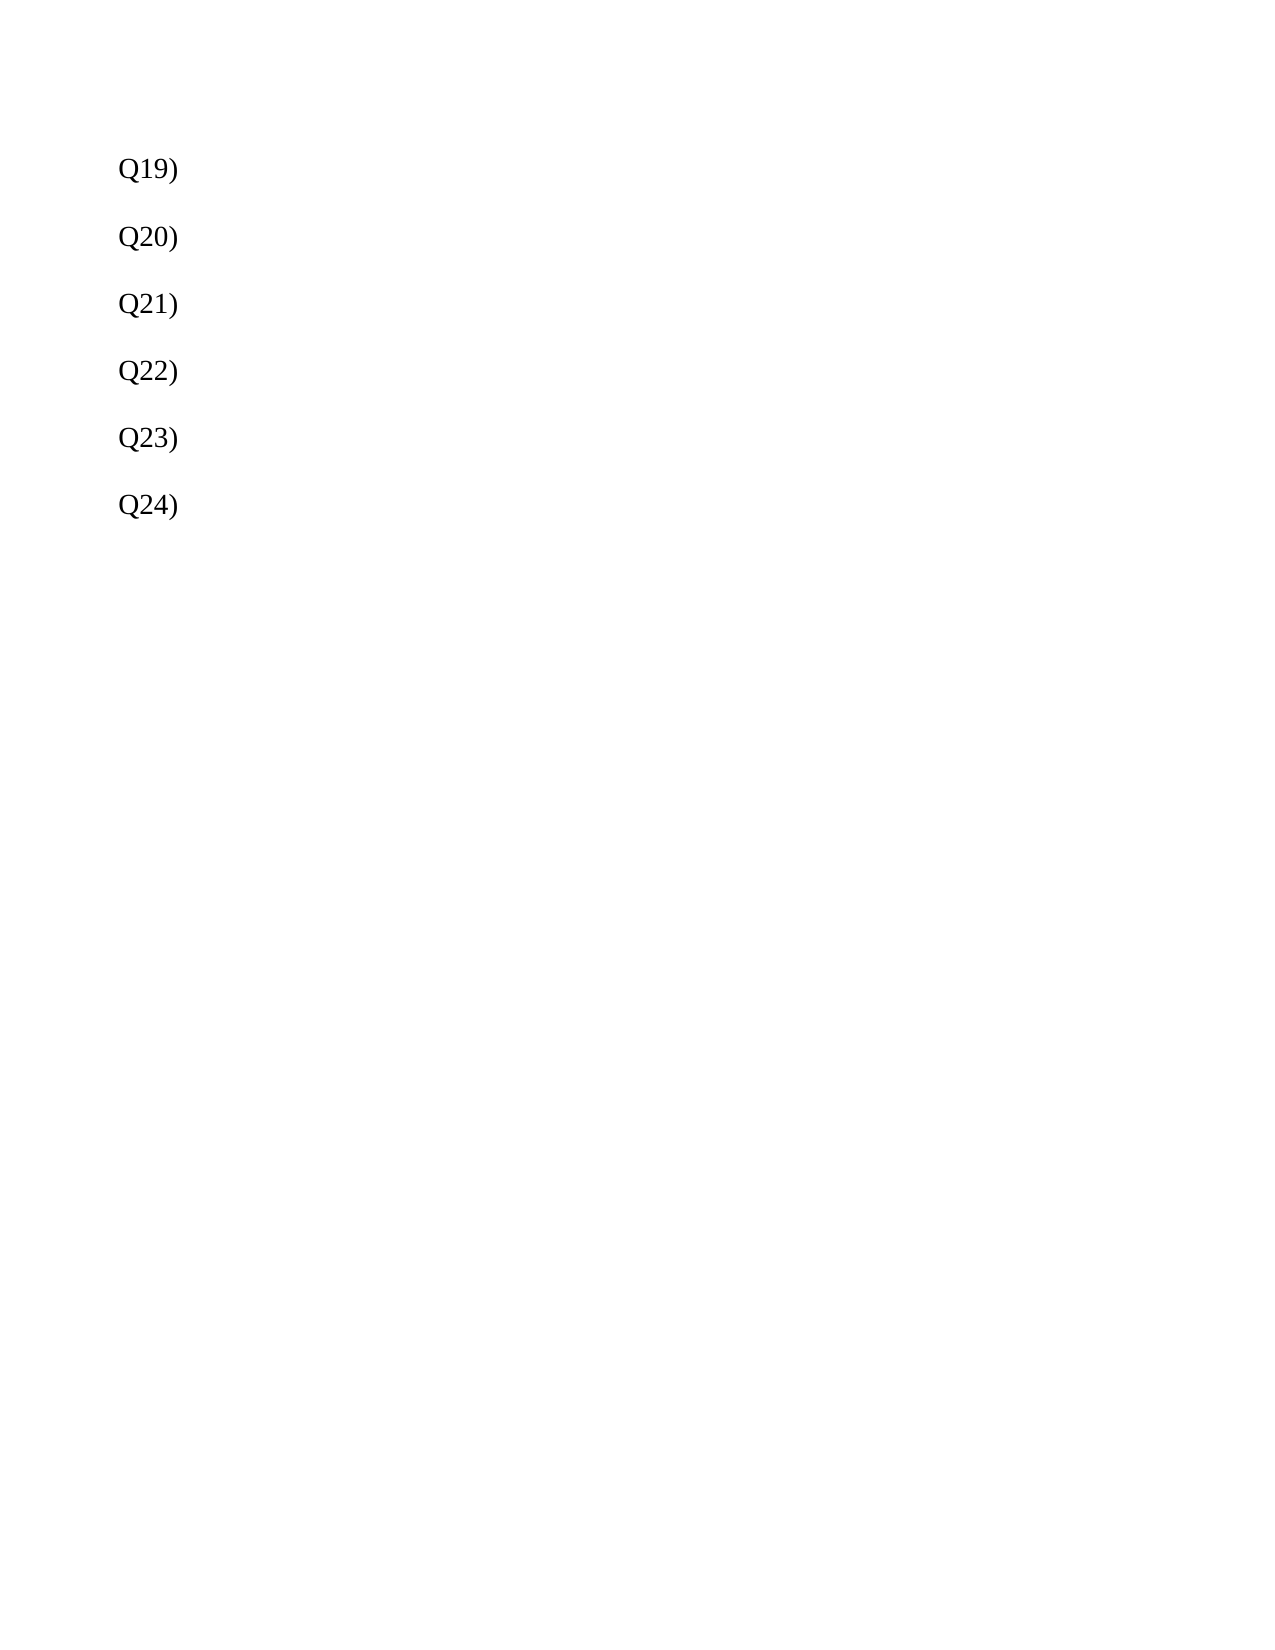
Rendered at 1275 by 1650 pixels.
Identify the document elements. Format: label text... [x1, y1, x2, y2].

text Q23) [118, 420, 1157, 453]
text Q19) [118, 152, 1157, 185]
text Q21) [118, 286, 1157, 319]
text Q24) [118, 487, 1157, 521]
text Q22) [118, 353, 1157, 386]
text Q20) [118, 219, 1157, 252]
